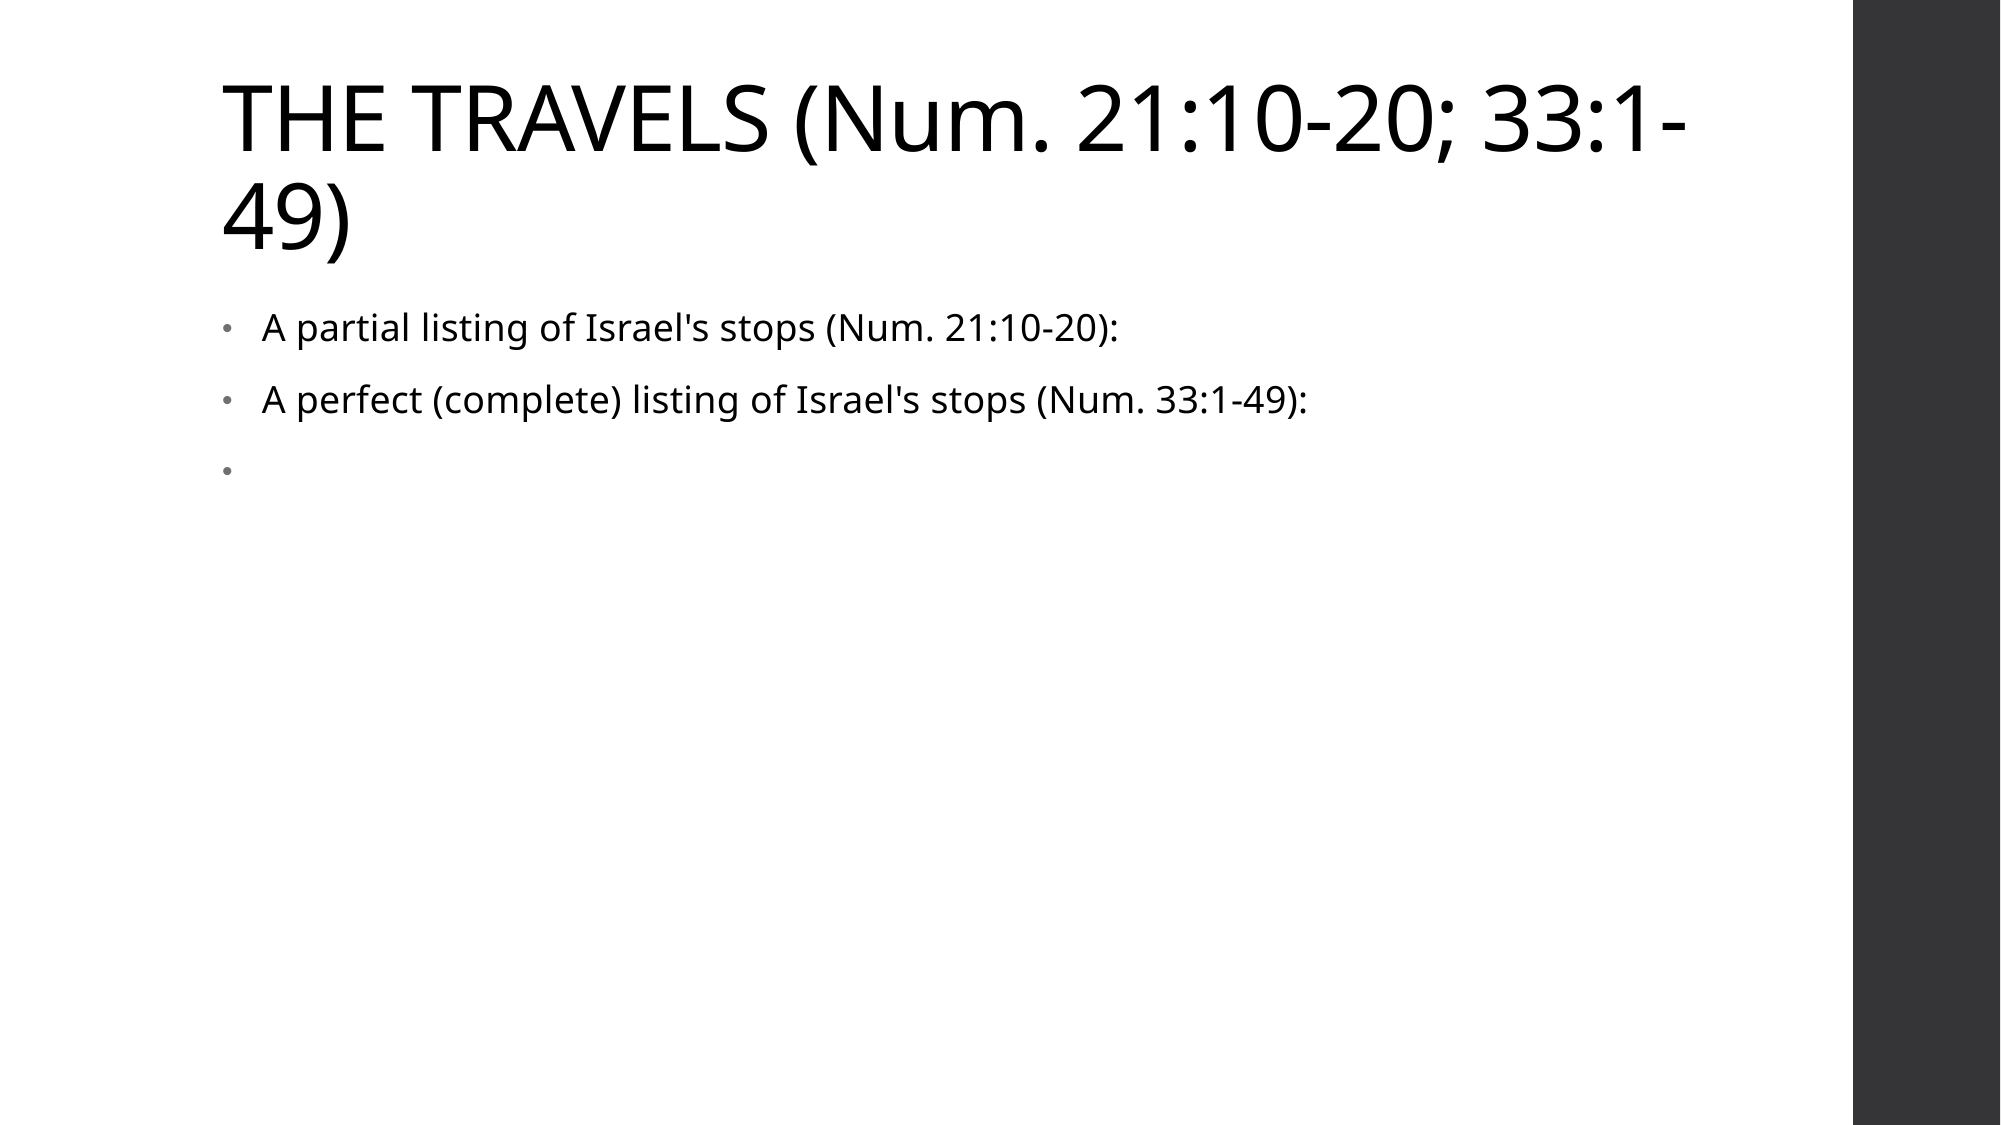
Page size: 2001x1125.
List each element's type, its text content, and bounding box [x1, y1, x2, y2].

list A partial listing of Israel's stops (Num. 21:10-20): A perfect (complete) listing of Israel's stops (Num. 33:1-49): [206, 299, 1617, 1014]
title THE TRAVELS (Num. 21:10-20; 33:1-49) [206, 60, 1797, 278]
